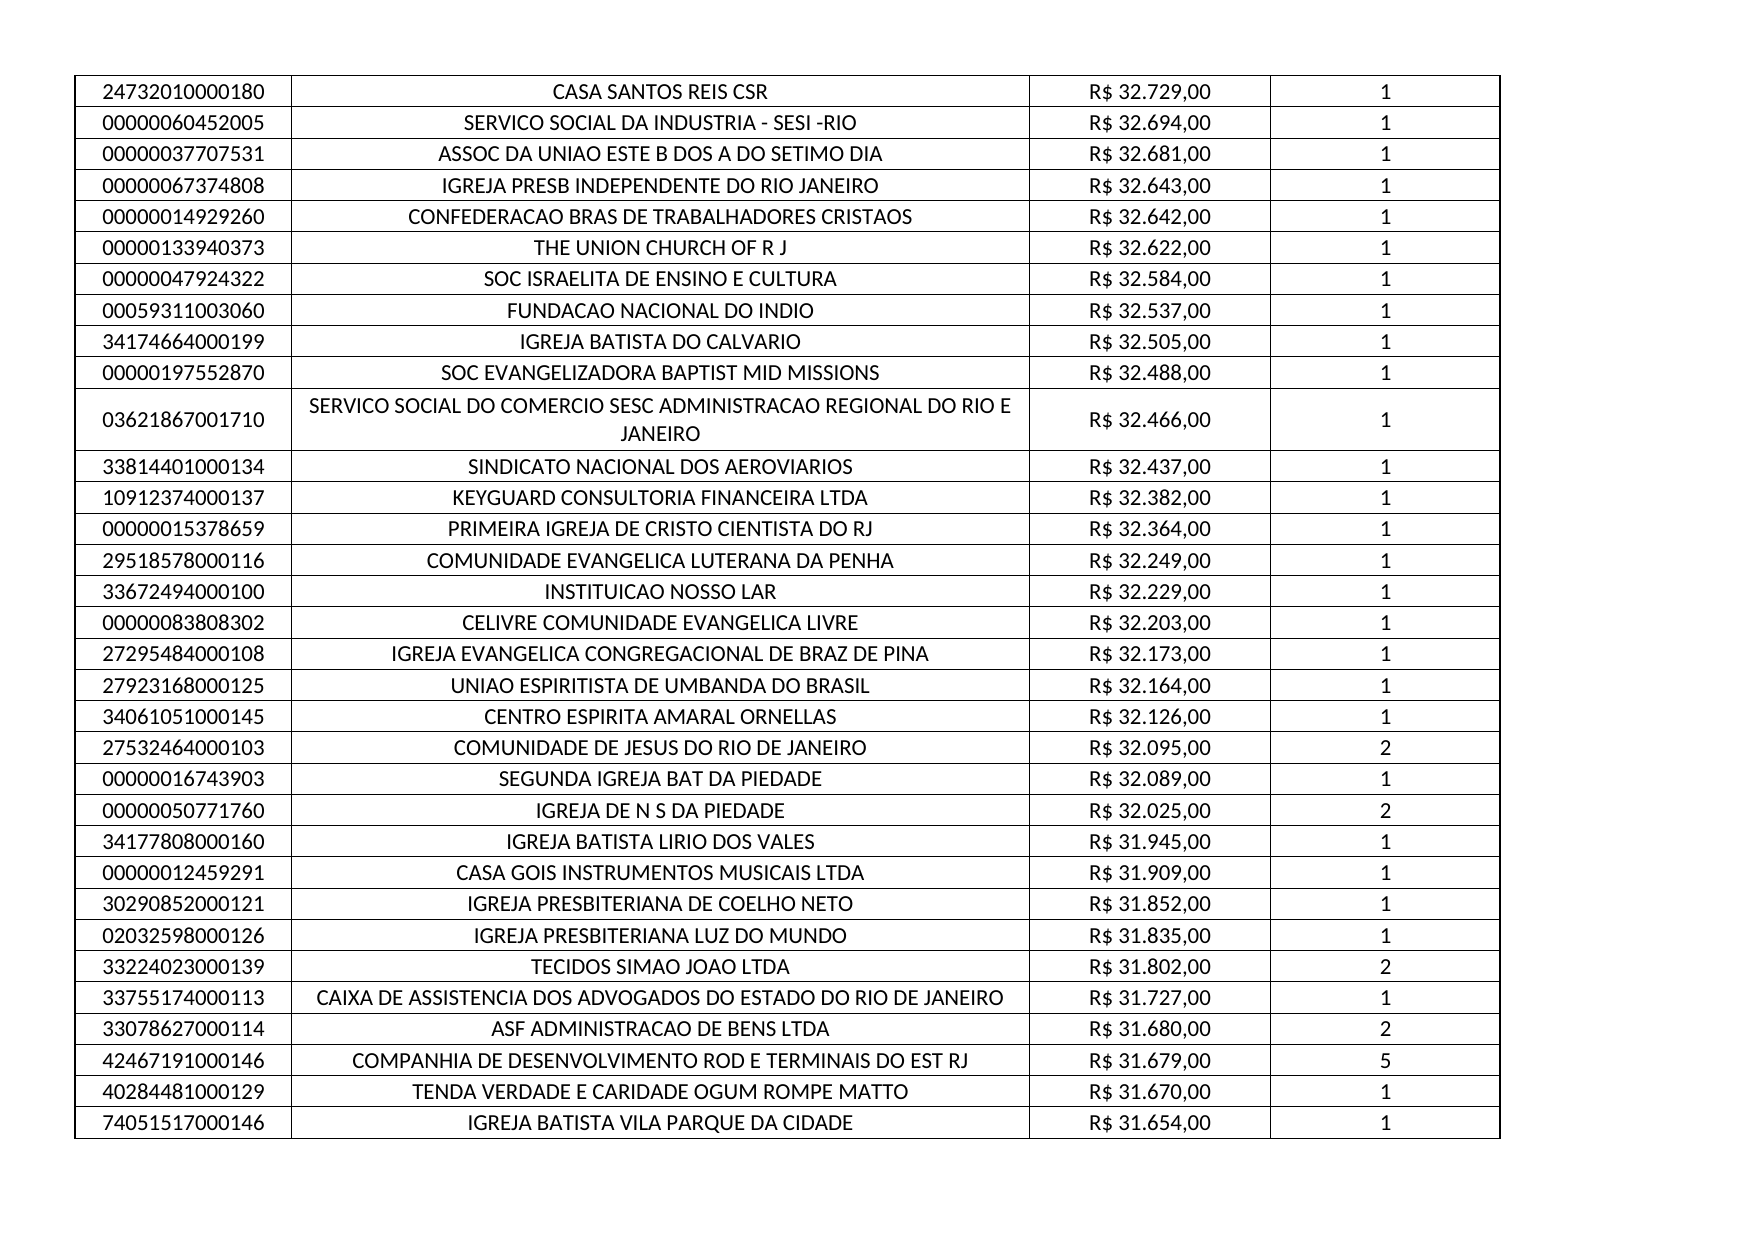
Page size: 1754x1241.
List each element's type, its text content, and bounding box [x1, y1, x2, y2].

table_cell IGREJA BATISTA VILA PARQUE DA CIDADE [292, 1107, 1029, 1137]
table_cell 00000012459291 [76, 857, 291, 887]
table_cell 1 [1271, 232, 1499, 262]
table_cell FUNDACAO NACIONAL DO INDIO [292, 295, 1029, 325]
table_cell 1 [1271, 576, 1499, 606]
table_cell CASA SANTOS REIS CSR [292, 76, 1029, 106]
table_cell 00000067374808 [76, 170, 291, 200]
table_cell 1 [1271, 514, 1499, 544]
table_cell 27532464000103 [76, 732, 291, 762]
table_cell R$ 32.364,00 [1030, 514, 1270, 544]
table_cell 34174664000199 [76, 326, 291, 356]
table_cell 34061051000145 [76, 701, 291, 731]
table_cell COMUNIDADE DE JESUS DO RIO DE JANEIRO [292, 732, 1029, 762]
table_cell R$ 32.437,00 [1030, 451, 1270, 481]
table_cell SEGUNDA IGREJA BAT DA PIEDADE [292, 764, 1029, 794]
table_cell R$ 32.642,00 [1030, 201, 1270, 231]
table_cell SERVICO SOCIAL DA INDUSTRIA - SESI -RIO [292, 107, 1029, 137]
table_cell 00000133940373 [76, 232, 291, 262]
table_cell 00000037707531 [76, 139, 291, 169]
table_cell R$ 32.095,00 [1030, 732, 1270, 762]
table_cell 33672494000100 [76, 576, 291, 606]
table_cell CAIXA DE ASSISTENCIA DOS ADVOGADOS DO ESTADO DO RIO DE JANEIRO [292, 982, 1029, 1012]
table_cell 27295484000108 [76, 639, 291, 669]
table_cell 1 [1271, 357, 1499, 387]
table_cell R$ 31.679,00 [1030, 1045, 1270, 1075]
table_cell 00000060452005 [76, 107, 291, 137]
table_cell R$ 32.729,00 [1030, 76, 1270, 106]
table_cell COMUNIDADE EVANGELICA LUTERANA DA PENHA [292, 545, 1029, 575]
table_cell R$ 32.488,00 [1030, 357, 1270, 387]
table_cell 00000015378659 [76, 514, 291, 544]
table_cell 1 [1271, 389, 1499, 450]
table_cell TECIDOS SIMAO JOAO LTDA [292, 951, 1029, 981]
table_cell 1 [1271, 857, 1499, 887]
table_cell R$ 32.537,00 [1030, 295, 1270, 325]
table_cell 1 [1271, 607, 1499, 637]
table_cell IGREJA BATISTA LIRIO DOS VALES [292, 826, 1029, 856]
table_cell ASF ADMINISTRACAO DE BENS LTDA [292, 1014, 1029, 1044]
table_cell 1 [1271, 451, 1499, 481]
table_cell 03621867001710 [76, 389, 291, 450]
table_cell 00000050771760 [76, 795, 291, 825]
table_cell R$ 32.681,00 [1030, 139, 1270, 169]
table_cell IGREJA BATISTA DO CALVARIO [292, 326, 1029, 356]
table_cell CASA GOIS INSTRUMENTOS MUSICAIS LTDA [292, 857, 1029, 887]
table_cell 10912374000137 [76, 482, 291, 512]
table_cell 00000014929260 [76, 201, 291, 231]
table_cell 34177808000160 [76, 826, 291, 856]
table_cell PRIMEIRA IGREJA DE CRISTO CIENTISTA DO RJ [292, 514, 1029, 544]
table_cell 1 [1271, 545, 1499, 575]
table_cell 00000197552870 [76, 357, 291, 387]
table_cell R$ 32.622,00 [1030, 232, 1270, 262]
table_cell 29518578000116 [76, 545, 291, 575]
table_cell CENTRO ESPIRITA AMARAL ORNELLAS [292, 701, 1029, 731]
table_cell IGREJA EVANGELICA CONGREGACIONAL DE BRAZ DE PINA [292, 639, 1029, 669]
table_cell 1 [1271, 670, 1499, 700]
table_cell 1 [1271, 826, 1499, 856]
table_cell R$ 31.670,00 [1030, 1076, 1270, 1106]
table_cell 24732010000180 [76, 76, 291, 106]
table_cell 1 [1271, 1107, 1499, 1137]
table_cell 74051517000146 [76, 1107, 291, 1137]
table_cell 00059311003060 [76, 295, 291, 325]
table_cell R$ 31.945,00 [1030, 826, 1270, 856]
table_cell R$ 32.466,00 [1030, 389, 1270, 450]
table_cell COMPANHIA DE DESENVOLVIMENTO ROD E TERMINAIS DO EST RJ [292, 1045, 1029, 1075]
table_cell 1 [1271, 701, 1499, 731]
table_cell 1 [1271, 76, 1499, 106]
table_cell 00000016743903 [76, 764, 291, 794]
table_cell R$ 32.089,00 [1030, 764, 1270, 794]
table_cell IGREJA PRESBITERIANA DE COELHO NETO [292, 889, 1029, 919]
table_cell R$ 31.852,00 [1030, 889, 1270, 919]
table_cell 27923168000125 [76, 670, 291, 700]
table_cell 33078627000114 [76, 1014, 291, 1044]
table_cell 30290852000121 [76, 889, 291, 919]
table_cell 33814401000134 [76, 451, 291, 481]
table_cell R$ 31.727,00 [1030, 982, 1270, 1012]
table_cell 1 [1271, 639, 1499, 669]
table_cell R$ 32.694,00 [1030, 107, 1270, 137]
table_cell R$ 32.584,00 [1030, 264, 1270, 294]
table_cell 1 [1271, 107, 1499, 137]
table_cell 1 [1271, 201, 1499, 231]
table_cell R$ 31.654,00 [1030, 1107, 1270, 1137]
table_cell 1 [1271, 295, 1499, 325]
table_cell UNIAO ESPIRITISTA DE UMBANDA DO BRASIL [292, 670, 1029, 700]
table_cell 02032598000126 [76, 920, 291, 950]
table_cell 1 [1271, 1076, 1499, 1106]
table_cell 33755174000113 [76, 982, 291, 1012]
table_cell R$ 32.126,00 [1030, 701, 1270, 731]
table_cell 1 [1271, 139, 1499, 169]
table_cell 1 [1271, 326, 1499, 356]
table_cell 2 [1271, 795, 1499, 825]
table_cell ASSOC DA UNIAO ESTE B DOS A DO SETIMO DIA [292, 139, 1029, 169]
table_cell INSTITUICAO NOSSO LAR [292, 576, 1029, 606]
table_cell 40284481000129 [76, 1076, 291, 1106]
table_cell R$ 32.173,00 [1030, 639, 1270, 669]
table_cell 1 [1271, 264, 1499, 294]
table_cell R$ 32.505,00 [1030, 326, 1270, 356]
table_cell 00000083808302 [76, 607, 291, 637]
table_cell SOC EVANGELIZADORA BAPTIST MID MISSIONS [292, 357, 1029, 387]
table_cell 5 [1271, 1045, 1499, 1075]
table_cell IGREJA PRESBITERIANA LUZ DO MUNDO [292, 920, 1029, 950]
table_cell SERVICO SOCIAL DO COMERCIO SESC ADMINISTRACAO REGIONAL DO RIO E JANEIRO [292, 389, 1029, 450]
table_cell TENDA VERDADE E CARIDADE OGUM ROMPE MATTO [292, 1076, 1029, 1106]
table_cell IGREJA PRESB INDEPENDENTE DO RIO JANEIRO [292, 170, 1029, 200]
table_cell 1 [1271, 982, 1499, 1012]
table_cell THE UNION CHURCH OF R J [292, 232, 1029, 262]
table_cell R$ 32.382,00 [1030, 482, 1270, 512]
table_cell 33224023000139 [76, 951, 291, 981]
table_cell 1 [1271, 889, 1499, 919]
table_cell 2 [1271, 951, 1499, 981]
table_cell R$ 32.229,00 [1030, 576, 1270, 606]
table_cell R$ 32.025,00 [1030, 795, 1270, 825]
table_cell R$ 31.680,00 [1030, 1014, 1270, 1044]
table_cell R$ 31.835,00 [1030, 920, 1270, 950]
table_cell 2 [1271, 732, 1499, 762]
table_cell KEYGUARD CONSULTORIA FINANCEIRA LTDA [292, 482, 1029, 512]
table_cell SINDICATO NACIONAL DOS AEROVIARIOS [292, 451, 1029, 481]
table_cell R$ 32.203,00 [1030, 607, 1270, 637]
table_cell 00000047924322 [76, 264, 291, 294]
table_cell 1 [1271, 170, 1499, 200]
table_cell SOC ISRAELITA DE ENSINO E CULTURA [292, 264, 1029, 294]
table_cell R$ 31.909,00 [1030, 857, 1270, 887]
table_cell R$ 32.249,00 [1030, 545, 1270, 575]
table_cell CONFEDERACAO BRAS DE TRABALHADORES CRISTAOS [292, 201, 1029, 231]
table_cell 42467191000146 [76, 1045, 291, 1075]
table_cell 1 [1271, 764, 1499, 794]
table_cell 1 [1271, 920, 1499, 950]
table_cell R$ 32.643,00 [1030, 170, 1270, 200]
table_cell CELIVRE COMUNIDADE EVANGELICA LIVRE [292, 607, 1029, 637]
table_cell 2 [1271, 1014, 1499, 1044]
table_cell R$ 31.802,00 [1030, 951, 1270, 981]
table_cell R$ 32.164,00 [1030, 670, 1270, 700]
table_cell 1 [1271, 482, 1499, 512]
table_cell IGREJA DE N S DA PIEDADE [292, 795, 1029, 825]
